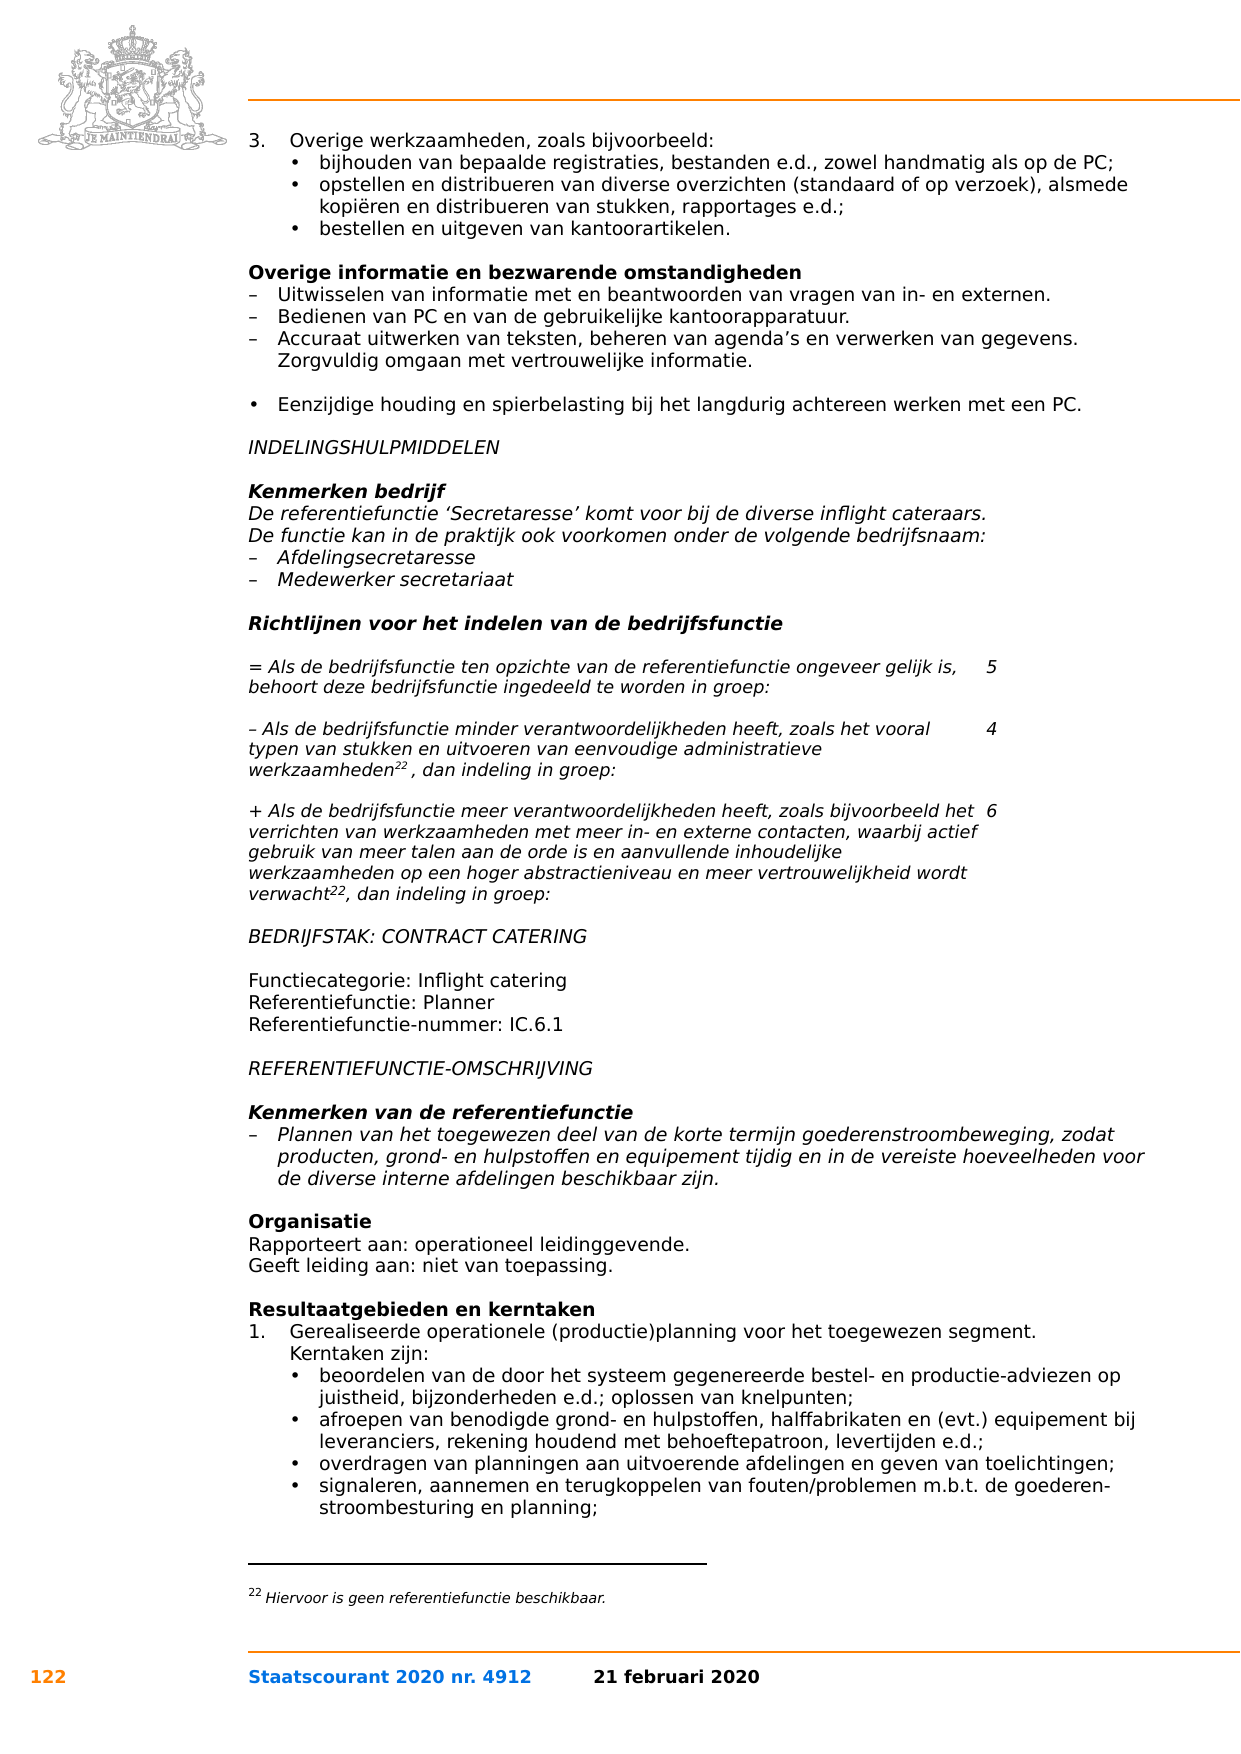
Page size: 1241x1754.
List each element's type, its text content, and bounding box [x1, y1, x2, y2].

text Functiecategorie: Inflight catering [248, 970, 1163, 992]
text – Afdelingsecretaresse [248, 547, 1163, 569]
text Kenmerken van de referentiefunctie [248, 1102, 1163, 1124]
text Resultaatgebieden en kerntaken [248, 1299, 1163, 1321]
text • afroepen van benodigde grond- en hulpstoffen, halffabrikaten en (evt.) equipement bij leveranciers, rekening houdend met behoeftepatroon, levertijden e.d.; [289, 1409, 1163, 1453]
text – Plannen van het toegewezen deel van de korte termijn goederenstroombeweging, zodat producten, grond- en hulpstoffen en equipement tijdig en in de vereiste hoeveelheden voor de diverse interne afdelingen beschikbaar zijn. [248, 1124, 1163, 1189]
text • signaleren, aannemen en terugkoppelen van fouten/problemen m.b.t. de goederen-stroombesturing en planning; [289, 1475, 1163, 1519]
text Referentiefunctie-nummer: IC.6.1 [248, 1014, 1163, 1036]
text Organisatie [248, 1211, 1163, 1233]
table_cell [248, 781, 980, 801]
text Referentiefunctie: Planner [248, 992, 1163, 1014]
text Overige informatie en bezwarende omstandigheden [248, 262, 1163, 284]
text • beoordelen van de door het systeem gegenereerde bestel- en productie-adviezen op juistheid, bijzonderheden e.d.; oplossen van knelpunten; [289, 1365, 1163, 1409]
table_header 5 [980, 657, 1163, 698]
table_header = Als de bedrijfsfunctie ten opzichte van de referentiefunctie ongeveer gelijk is, behoort deze bedrijfsfunctie ingedeeld te worden in groep: [248, 657, 980, 698]
subtitle INDELINGSHULPMIDDELEN [248, 437, 1163, 459]
text Kenmerken bedrijf [248, 481, 1163, 503]
text Richtlijnen voor het indelen van de bedrijfsfunctie [248, 613, 1163, 635]
subtitle BEDRIJFSTAK: CONTRACT CATERING [248, 926, 1163, 948]
text • opstellen en distribueren van diverse overzichten (standaard of op verzoek), alsmede kopiëren en distribueren van stukken, rapportages e.d.; [289, 174, 1163, 218]
table_cell [248, 698, 980, 719]
table_cell – Als de bedrijfsfunctie minder verantwoordelijkheden heeft, zoals het vooral typen van stukken en uitvoeren van eenvoudige administratieve werkzaamheden, dan indeling in groep: [248, 719, 980, 781]
text – Uitwisselen van informatie met en beantwoorden van vragen van in- en externen. [248, 284, 1163, 306]
text – Medewerker secretariaat [248, 569, 1163, 591]
text Rapporteert aan: operationeel leidinggevende. [248, 1233, 1163, 1255]
text • Eenzijdige houding en spierbelasting bij het langdurig achtereen werken met een PC. [248, 393, 1163, 415]
text • overdragen van planningen aan uitvoerende afdelingen en geven van toelichtingen; [289, 1453, 1163, 1475]
table_cell [980, 781, 1163, 801]
text • bijhouden van bepaalde registraties, bestanden e.d., zowel handmatig als op de PC; [289, 152, 1163, 174]
table_cell 4 [980, 719, 1163, 781]
text 1. Gerealiseerde operationele (productie)planning voor het toegewezen segment. [248, 1321, 1163, 1343]
text Geeft leiding aan: niet van toepassing. [248, 1255, 1163, 1277]
text Kerntaken zijn: [289, 1343, 1163, 1365]
picture [38, 25, 227, 150]
text De referentiefunctie ‘Secretaresse’ komt voor bij de diverse inflight cateraars. [248, 503, 1163, 525]
text • bestellen en uitgeven van kantoorartikelen. [289, 218, 1163, 240]
text – Bedienen van PC en van de gebruikelijke kantoorapparatuur. [248, 306, 1163, 328]
text – Accuraat uitwerken van teksten, beheren van agenda’s en verwerken van gegevens. Zorgvuldig omgaan met vertrouwelijke informatie. [248, 328, 1163, 372]
text De functie kan in de praktijk ook voorkomen onder de volgende bedrijfsnaam: [248, 525, 1163, 547]
table_cell 6 [980, 801, 1163, 904]
subtitle REFERENTIEFUNCTIE-OMSCHRIJVING [248, 1058, 1163, 1080]
text 3. Overige werkzaamheden, zoals bijvoorbeeld: [248, 130, 1163, 152]
table_cell [980, 698, 1163, 719]
table_cell + Als de bedrijfsfunctie meer verantwoordelijkheden heeft, zoals bijvoorbeeld het verrichten van werkzaamheden met meer in- en externe contacten, waarbij actief gebruik van meer talen aan de orde is en aanvullende inhoudelijke werkzaamheden op een hoger abstractieniveau en meer vertrouwelijkheid wordt verwacht22, dan indeling in groep: [248, 801, 980, 904]
